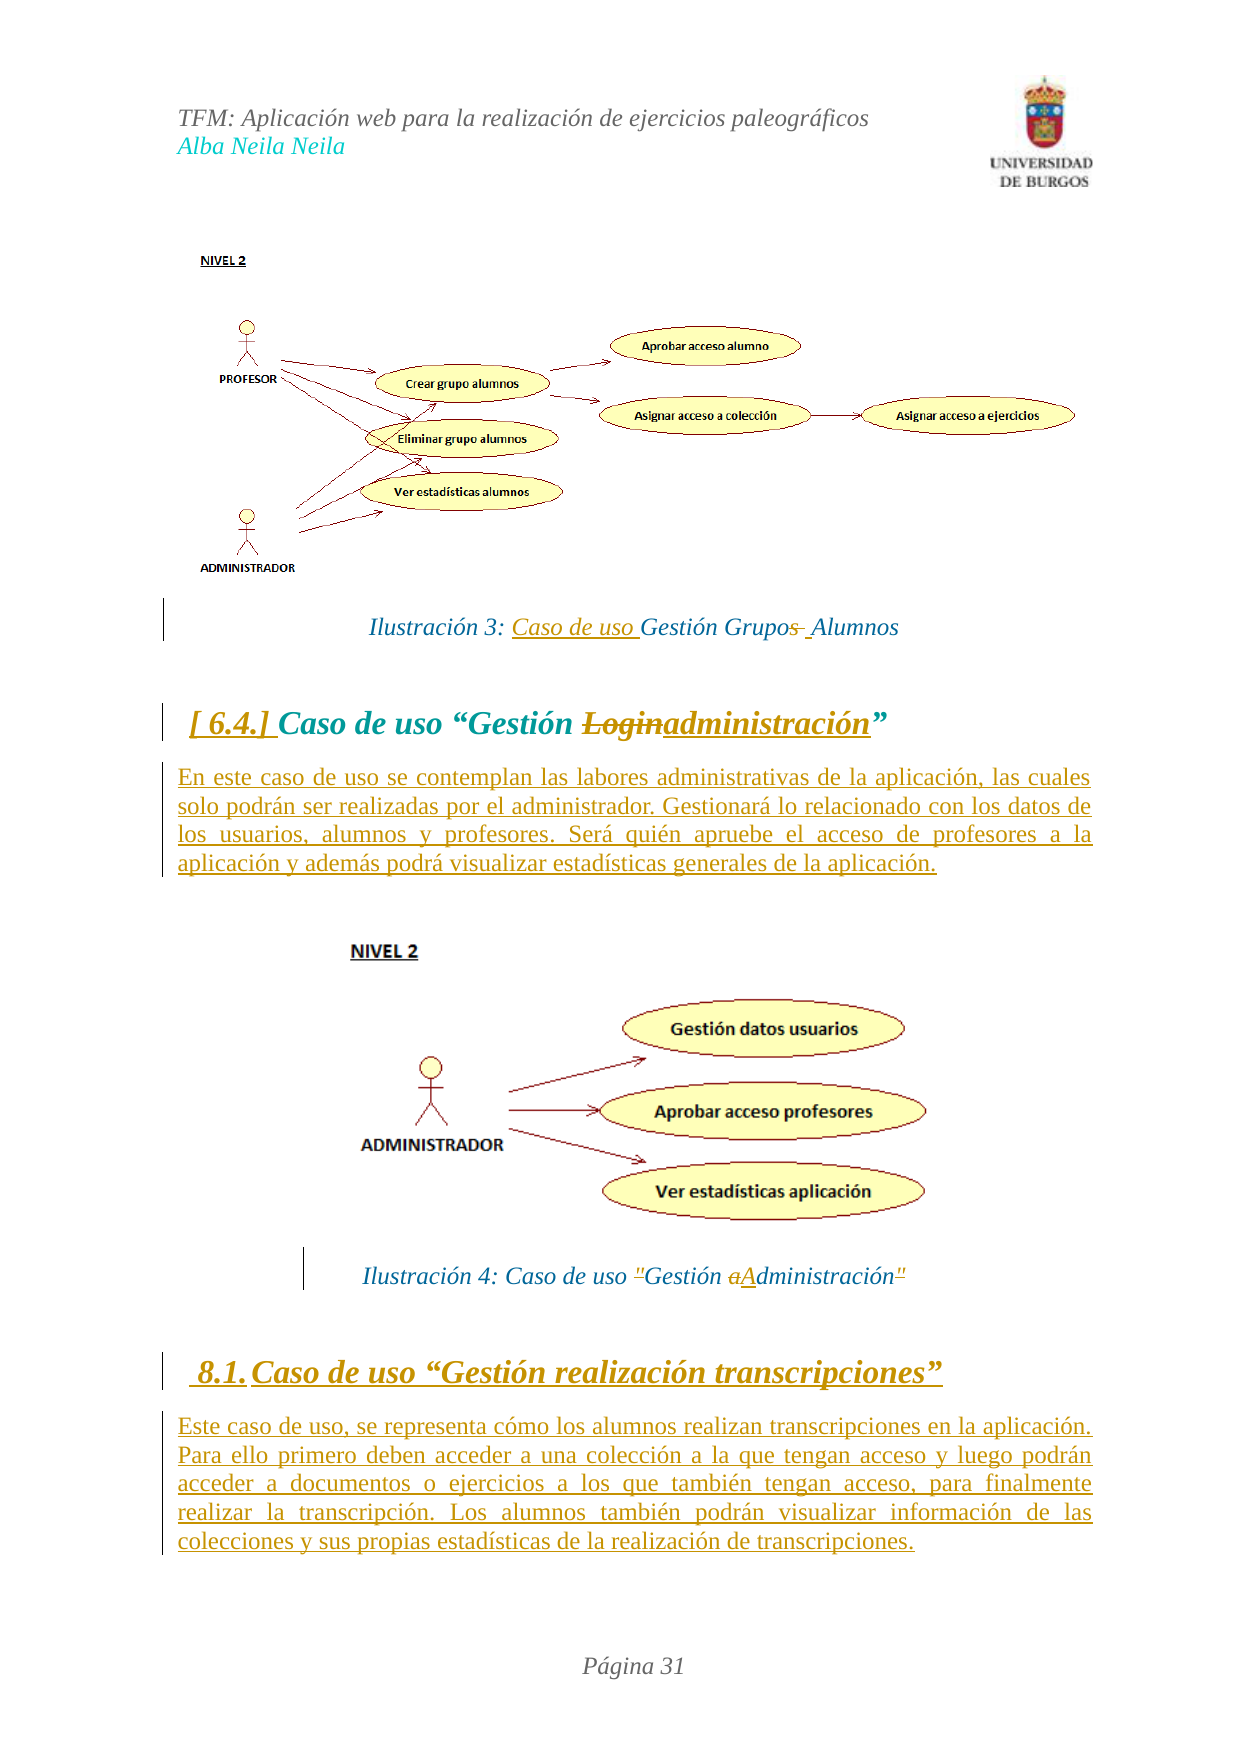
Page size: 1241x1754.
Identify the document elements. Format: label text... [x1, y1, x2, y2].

text Ilustración 4: Caso de uso Gestión Administración [317, 1247, 952, 1290]
text Este caso de uso, se representa cómo los alumnos realizan transcripciones en la aplicación. [177, 1411, 1092, 1436]
text En este caso de uso se contemplan las labores administrativas de la aplicación, las cuales solo podrán ser realizadas por el administrador. Gestionará lo relacionado con los datos de [177, 762, 1092, 816]
text los usuarios, alumnos y profesores. Será quién apruebe el acceso de profesores a la [177, 817, 1092, 844]
text Para ello primero deben acceder a una colección a la que tengan acceso y luego podrán [177, 1437, 1092, 1465]
text colecciones y sus propias estadísticas de la realización de transcripciones. [177, 1523, 1092, 1555]
subtitle Caso de uso “Gestión realización transcripciones” [189, 1352, 1092, 1390]
picture [990, 75, 1093, 187]
text realizar la transcripción. Los alumnos también podrán visualizar información de las [177, 1494, 1092, 1522]
subtitle Caso de uso “Gestión administración” [189, 703, 1092, 741]
text aplicación y además podrá visualizar estadísticas generales de la aplicación. [177, 845, 1092, 877]
text acceder a documentos o ejercicios a los que también tengan acceso, para finalmente [177, 1466, 1092, 1493]
picture [317, 906, 953, 1247]
text Ilustración 3: Caso de uso Gestión Grupo Alumnos [178, 598, 1092, 641]
picture [178, 231, 1092, 598]
picture [480, 1270, 486, 1277]
